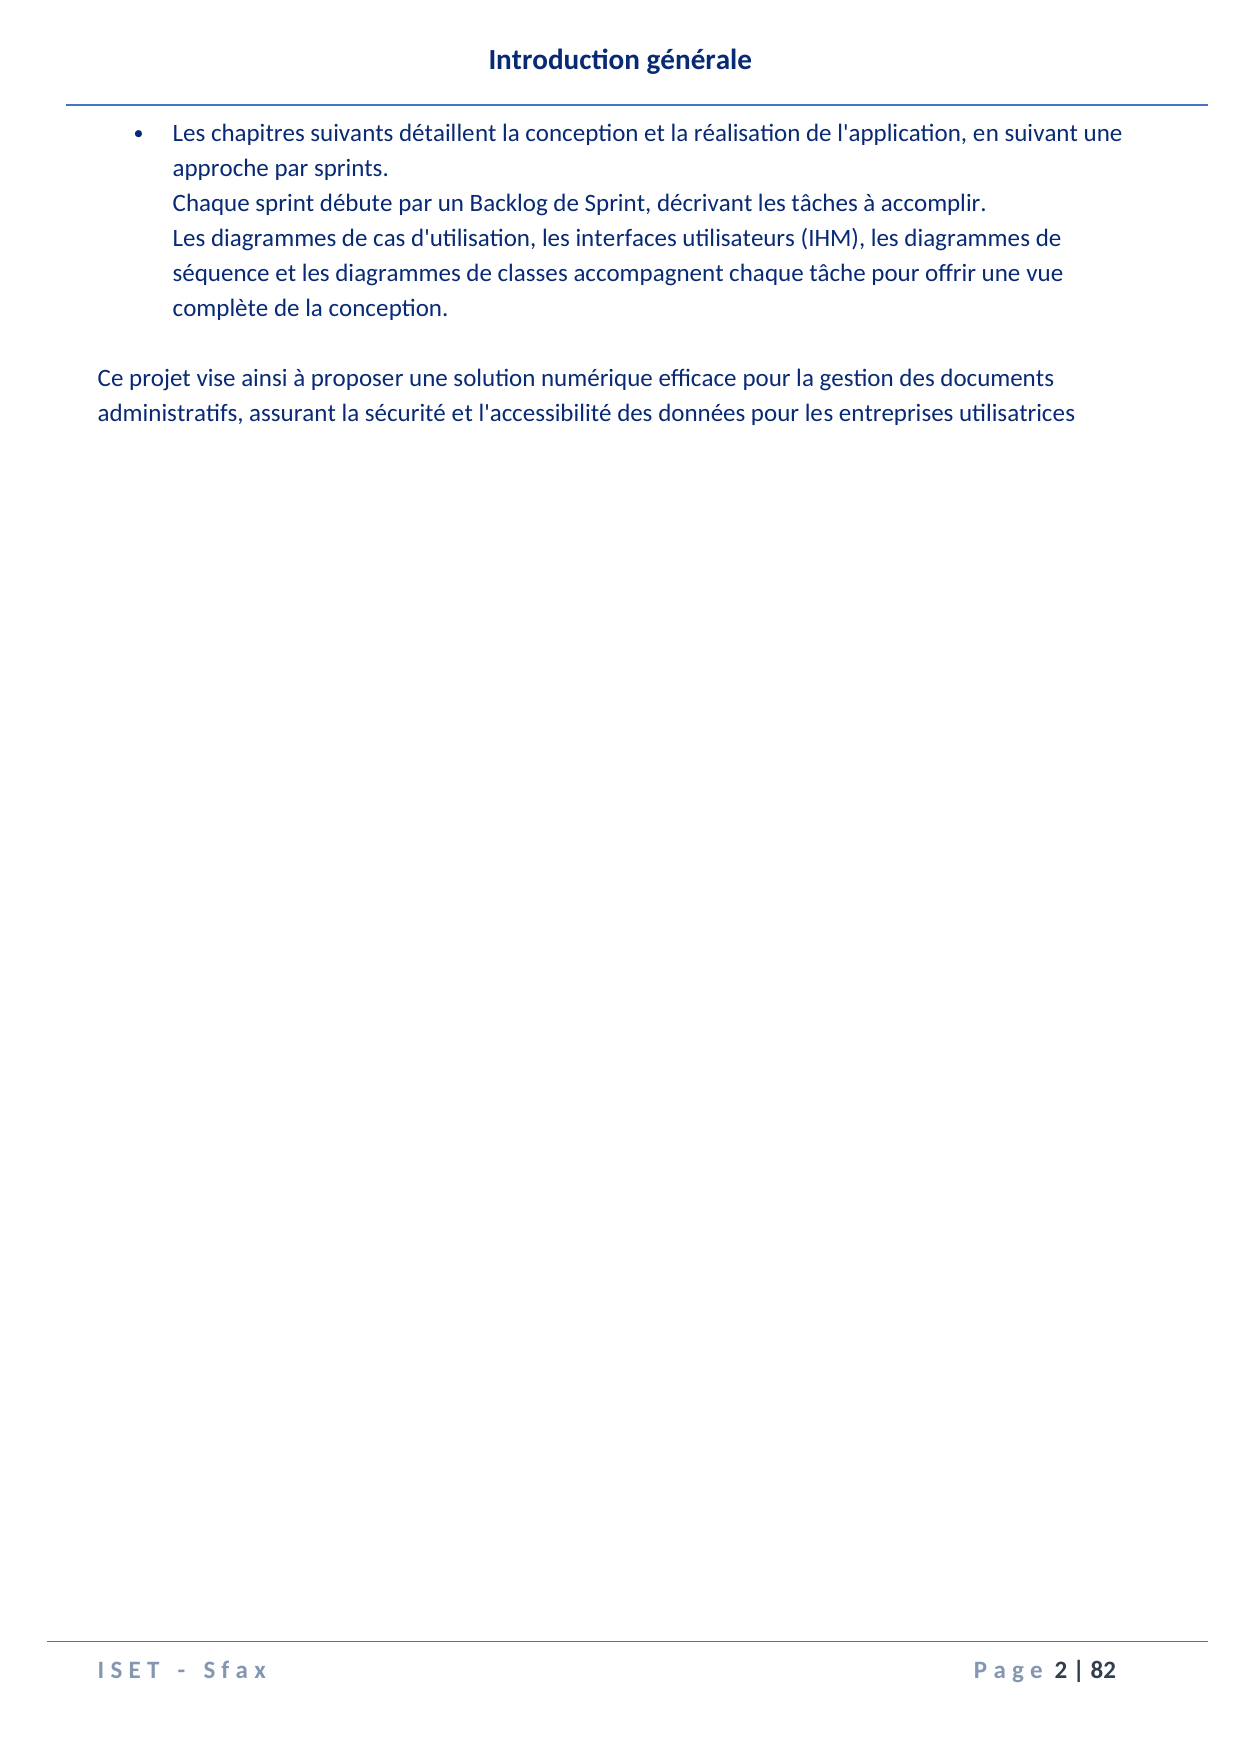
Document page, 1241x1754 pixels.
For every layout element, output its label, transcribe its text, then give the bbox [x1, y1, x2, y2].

text Ce projet vise ainsi à propose­r une solution numérique efficace­ pour la gestion des documents administratifs, assurant la sécurité e­t l'accessibilité des données pour le­s entreprises utilisatrice­s [97, 362, 1143, 428]
text Le­s diagrammes de cas d'utilisation, les inte­rfaces utilisateurs (IHM), les diagramme­s de séquence e­t les diagrammes de classe­s accompagnent chaque tâche pour offrir une­ vue complète de la conce­ption. [172, 222, 1143, 323]
list Les chapitres suivants détaille­nt la conception et la réalisation de l'application, e­n suivant une approche par sprints. [135, 117, 1143, 183]
text Chaque sprint débute­ par un Backlog de Sprint, décrivant les tâches à accomplir. [172, 187, 1143, 218]
